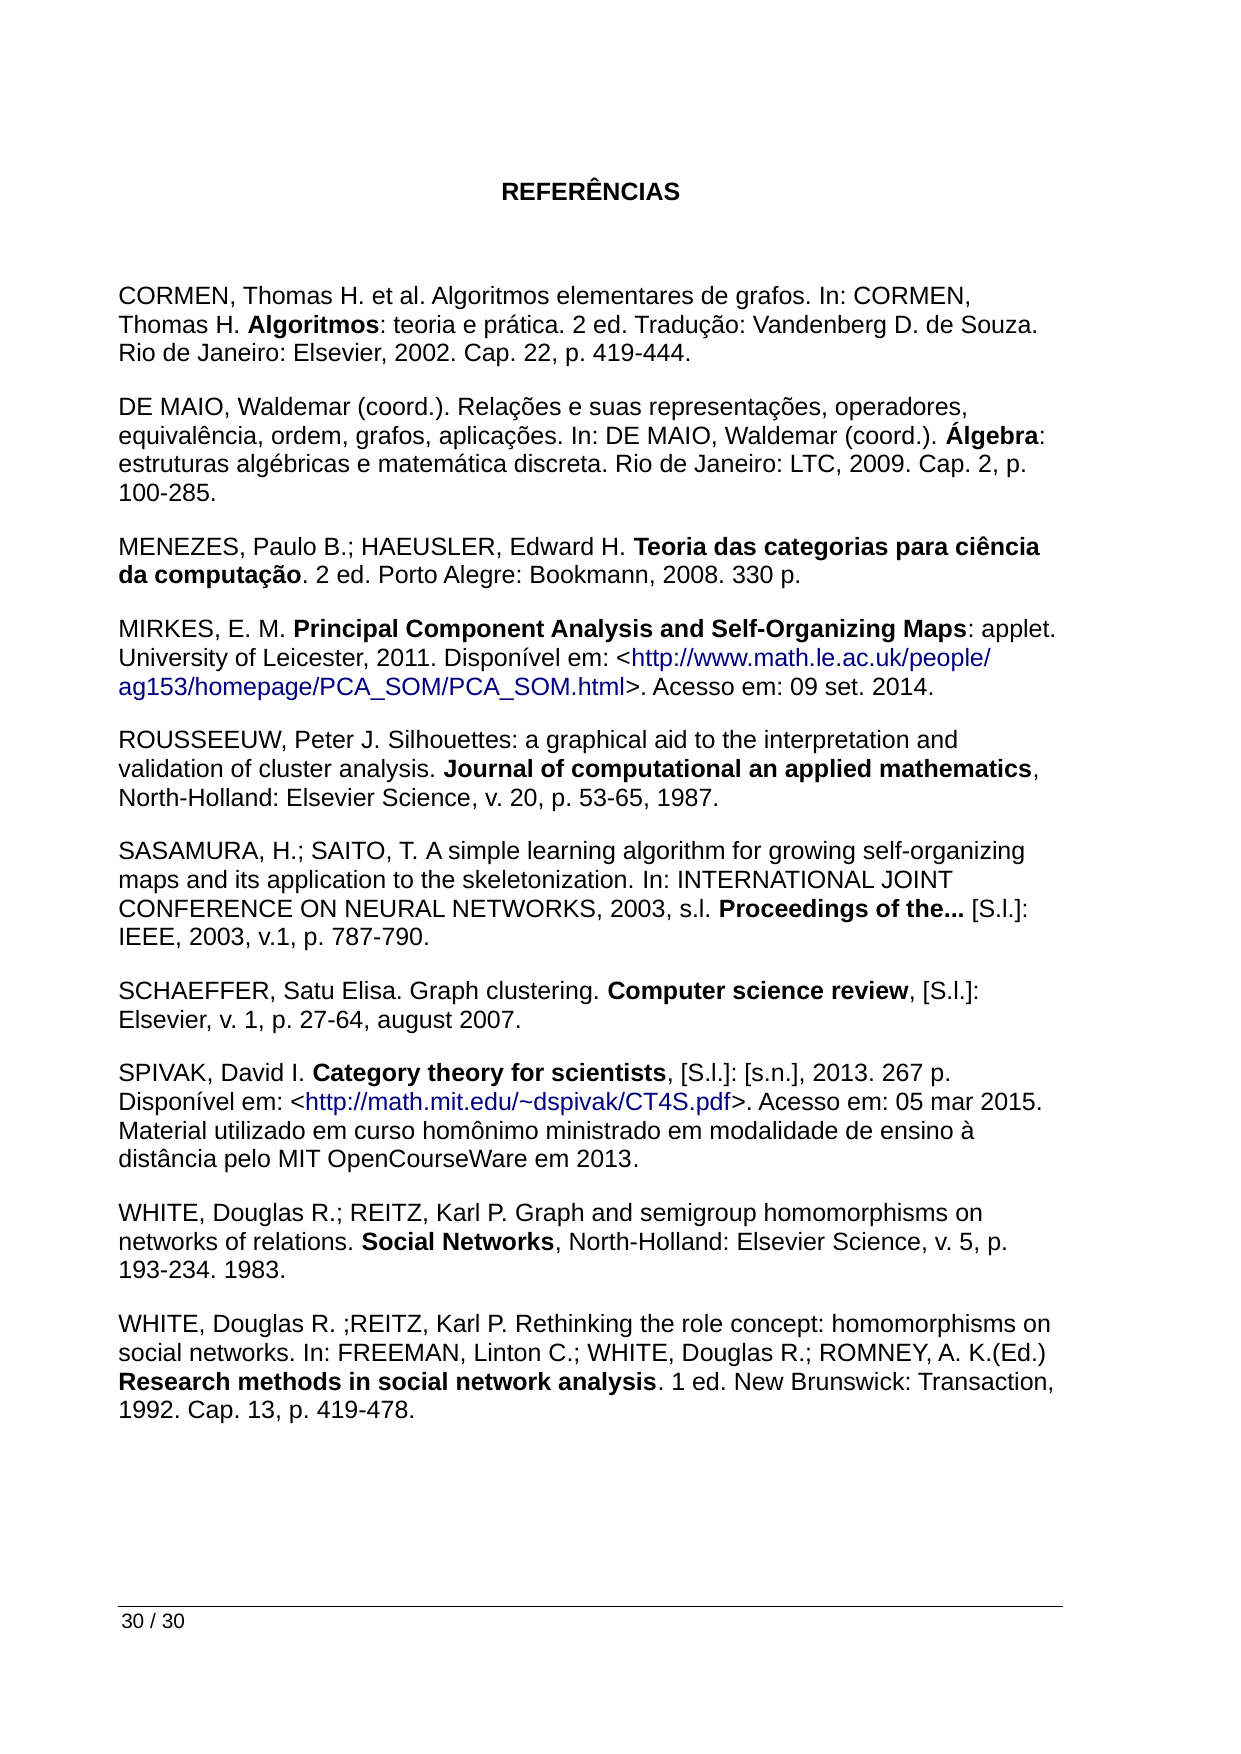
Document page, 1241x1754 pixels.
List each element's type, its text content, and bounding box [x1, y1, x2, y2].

text DE MAIO, Waldemar (coord.). Relações e suas representações, operadores, equivalência, ordem, grafos, aplicações. In: DE MAIO, Waldemar (coord.). Álgebra: estruturas algébricas e matemática discreta. Rio de Janeiro: LTC, 2009. Cap. 2, p. 100-285. [118, 392, 1063, 507]
text MIRKES, E. M. Principal Component Analysis and Self-Organizing Maps: applet. University of Leicester, 2011. Disponível em: <http://www.math.le.ac.uk/people/ ag153/homepage/PCA_SOM/PCA_SOM.html>. Acesso em: 09 set. 2014. [118, 614, 1063, 700]
text CORMEN, Thomas H. et al. Algoritmos elementares de grafos. In: CORMEN, Thomas H. Algoritmos: teoria e prática. 2 ed. Tradução: Vandenberg D. de Souza. Rio de Janeiro: Elsevier, 2002. Cap. 22, p. 419-444. [118, 281, 1063, 367]
subtitle Referências [118, 177, 1063, 206]
text SASAMURA, H.; SAITO, T. A simple learning algorithm for growing self-organizing maps and its application to the skeletonization. In: INTERNATIONAL JOINT CONFERENCE ON NEURAL NETWORKS, 2003, s.l. Proceedings of the... [S.l.]: IEEE, 2003, v.1, p. 787-790. [118, 836, 1063, 951]
text MENEZES, Paulo B.; HAEUSLER, Edward H. Teoria das categorias para ciência da computação. 2 ed. Porto Alegre: Bookmann, 2008. 330 p. [118, 532, 1063, 589]
text SCHAEFFER, Satu Elisa. Graph clustering. Computer science review, [S.l.]: Elsevier, v. 1, p. 27-64, august 2007. [118, 976, 1063, 1033]
text SPIVAK, David I. Category theory for scientists, [S.l.]: [s.n.], 2013. 267 p. Disponível em: <http://math.mit.edu/~dspivak/CT4S.pdf>. Acesso em: 05 mar 2015. Material utilizado em curso homônimo ministrado em modalidade de ensino à distância pelo MIT OpenCourseWare em 2013. [118, 1058, 1063, 1173]
text WHITE, Douglas R. ;REITZ, Karl P. Rethinking the role concept: homomorphisms on social networks. In: FREEMAN, Linton C.; WHITE, Douglas R.; ROMNEY, A. K.(Ed.) Research methods in social network analysis. 1 ed. New Brunswick: Transaction, 1992. Cap. 13, p. 419-478. [118, 1309, 1063, 1424]
text WHITE, Douglas R.; REITZ, Karl P. Graph and semigroup homomorphisms on networks of relations. Social Networks, North-Holland: Elsevier Science, v. 5, p. 193-234. 1983. [118, 1198, 1063, 1284]
text ROUSSEEUW, Peter J. Silhouettes: a graphical aid to the interpretation and validation of cluster analysis. Journal of computational an applied mathematics, North-Holland: Elsevier Science, v. 20, p. 53-65, 1987. [118, 725, 1063, 811]
